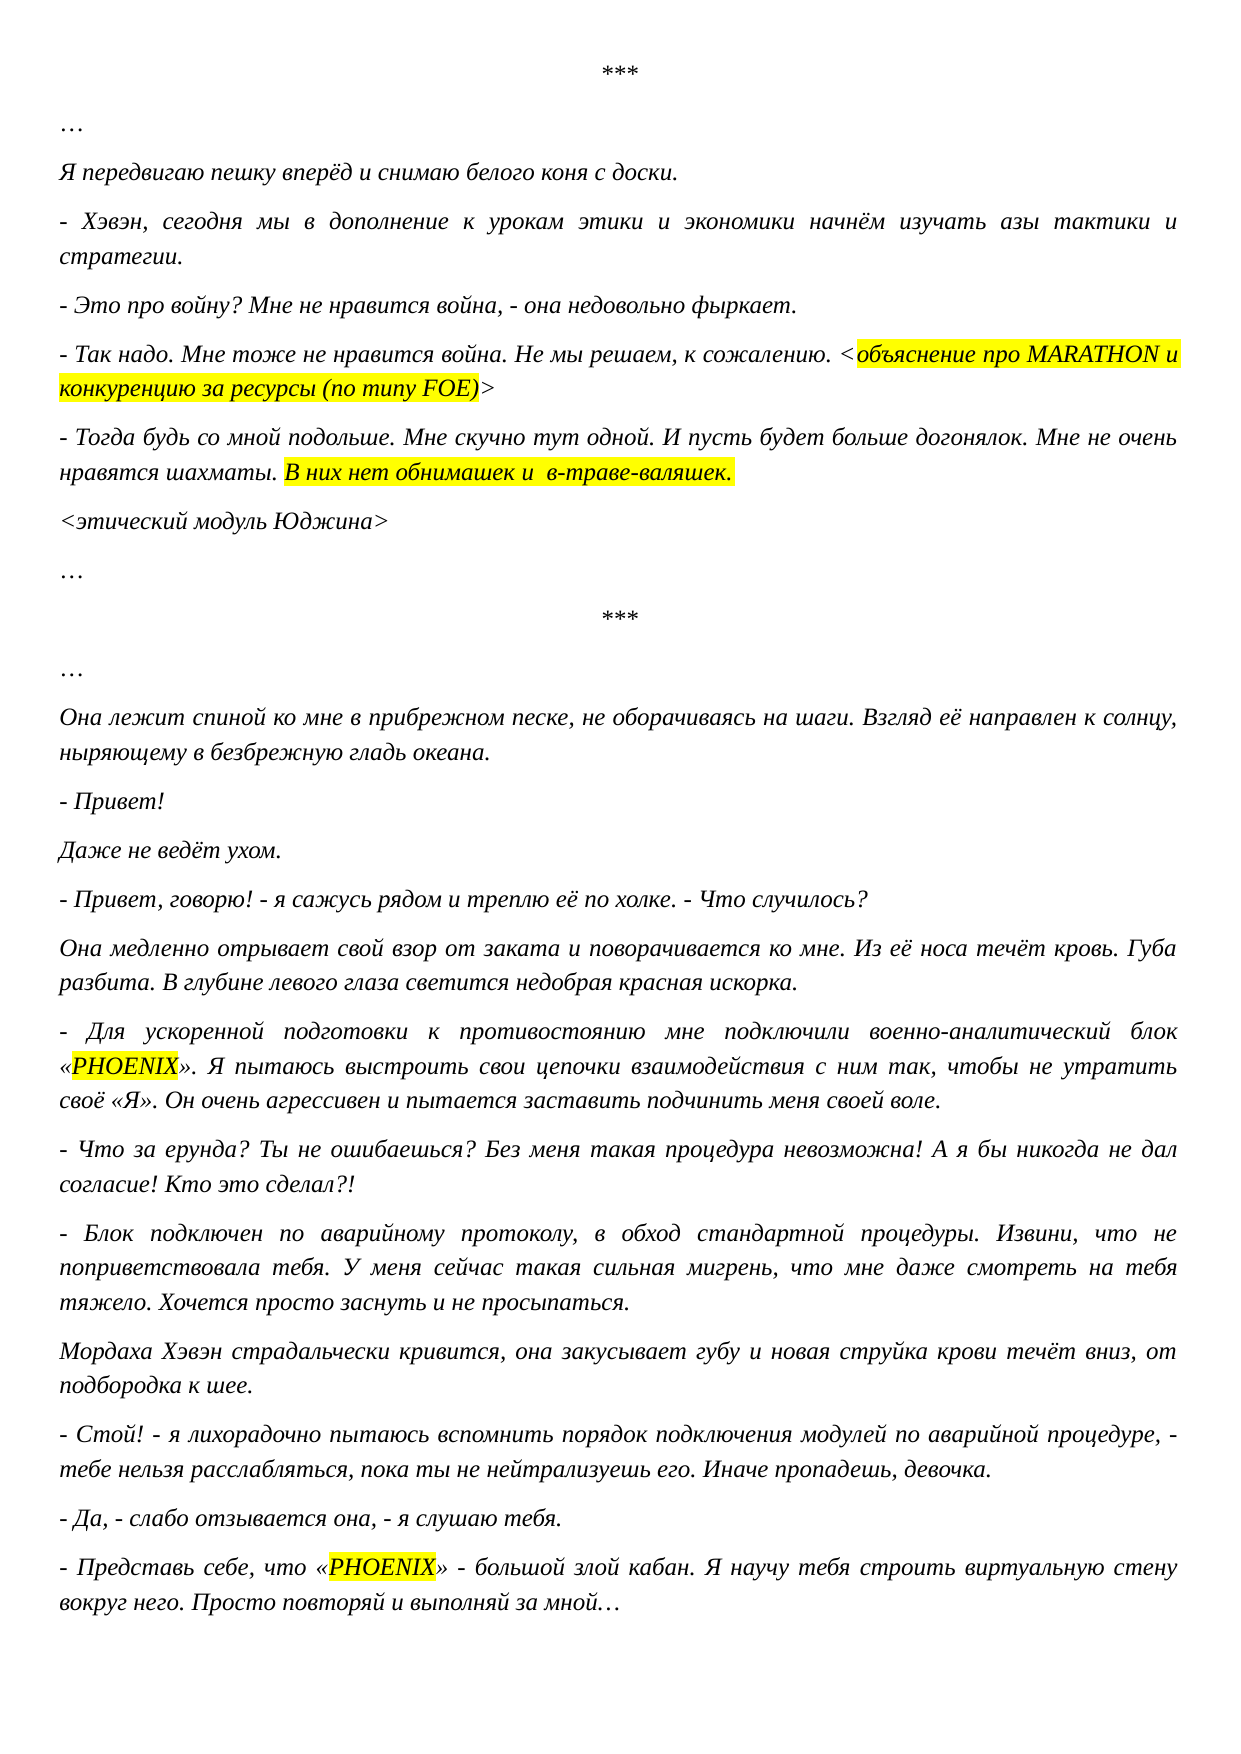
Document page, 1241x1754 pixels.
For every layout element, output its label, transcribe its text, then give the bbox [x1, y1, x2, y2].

text - Тогда будь со мной подольше. Мне скучно тут одной. И пусть будет больше догонялок. Мне не очень нравятся шахматы. В них нет обнимашек и в-траве-валяшек. [59, 422, 1181, 486]
text *** [59, 604, 1181, 633]
text - Хэвэн, сегодня мы в дополнение к урокам этики и экономики начнём изучать азы тактики и стратегии. [59, 206, 1181, 269]
text … [59, 555, 1181, 584]
text - Привет, говорю! - я сажусь рядом и треплю её по холке. - Что случилось? [59, 884, 1181, 913]
text … [59, 653, 1181, 682]
text Даже не ведёт ухом. [59, 835, 1181, 863]
text - Для ускоренной подготовки к противостоянию мне подключили военно-аналитический блок «PHOENIX». Я пытаюсь выстроить свои цепочки взаимодействия с ним так, чтобы не утратить своё «Я». Он очень агрессивен и пытается заставить подчинить меня своей воле. [59, 1016, 1181, 1114]
text - Представь себе, что «PHOENIX» - большой злой кабан. Я научу тебя строить виртуальную стену вокруг него. Просто повторяй и выполняй за мной… [59, 1552, 1181, 1615]
text - Так надо. Мне тоже не нравится война. Не мы решаем, к сожалению. <объяснение про MARATHON и конкуренцию за ресурсы (по типу FOE)> [59, 339, 1181, 402]
text - Привет! [59, 786, 1181, 814]
text Она медленно отрывает свой взор от заката и поворачивается ко мне. Из её носа течёт кровь. Губа разбита. В глубине левого глаза светится недобрая красная искорка. [59, 933, 1181, 996]
text - Стой! - я лихорадочно пытаюсь вспомнить порядок подключения модулей по аварийной процедуре, - тебе нельзя расслабляться, пока ты не нейтрализуешь его. Иначе пропадешь, девочка. [59, 1419, 1181, 1483]
text *** [59, 59, 1181, 88]
text - Да, - слабо отзывается она, - я слушаю тебя. [59, 1503, 1181, 1532]
text Мордаха Хэвэн страдальчески кривится, она закусывает губу и новая струйка крови течёт вниз, от подбородка к шее. [59, 1336, 1181, 1399]
text - Блок подключен по аварийному протоколу, в обход стандартной процедуры. Извини, что не поприветствовала тебя. У меня сейчас такая сильная мигрень, что мне даже смотреть на тебя тяжело. Хочется просто заснуть и не просыпаться. [59, 1218, 1181, 1316]
text … [59, 108, 1181, 137]
text <этический модуль Юджина> [59, 506, 1181, 535]
text - Что за ерунда? Ты не ошибаешься? Без меня такая процедура невозможна! А я бы никогда не дал согласие! Кто это сделал?! [59, 1134, 1181, 1198]
text - Это про войну? Мне не нравится война, - она недовольно фыркает. [59, 290, 1181, 318]
text Она лежит спиной ко мне в прибрежном песке, не оборачиваясь на шаги. Взгляд её направлен к солнцу, ныряющему в безбрежную гладь океана. [59, 702, 1181, 765]
text Я передвигаю пешку вперёд и снимаю белого коня с доски. [59, 157, 1181, 186]
